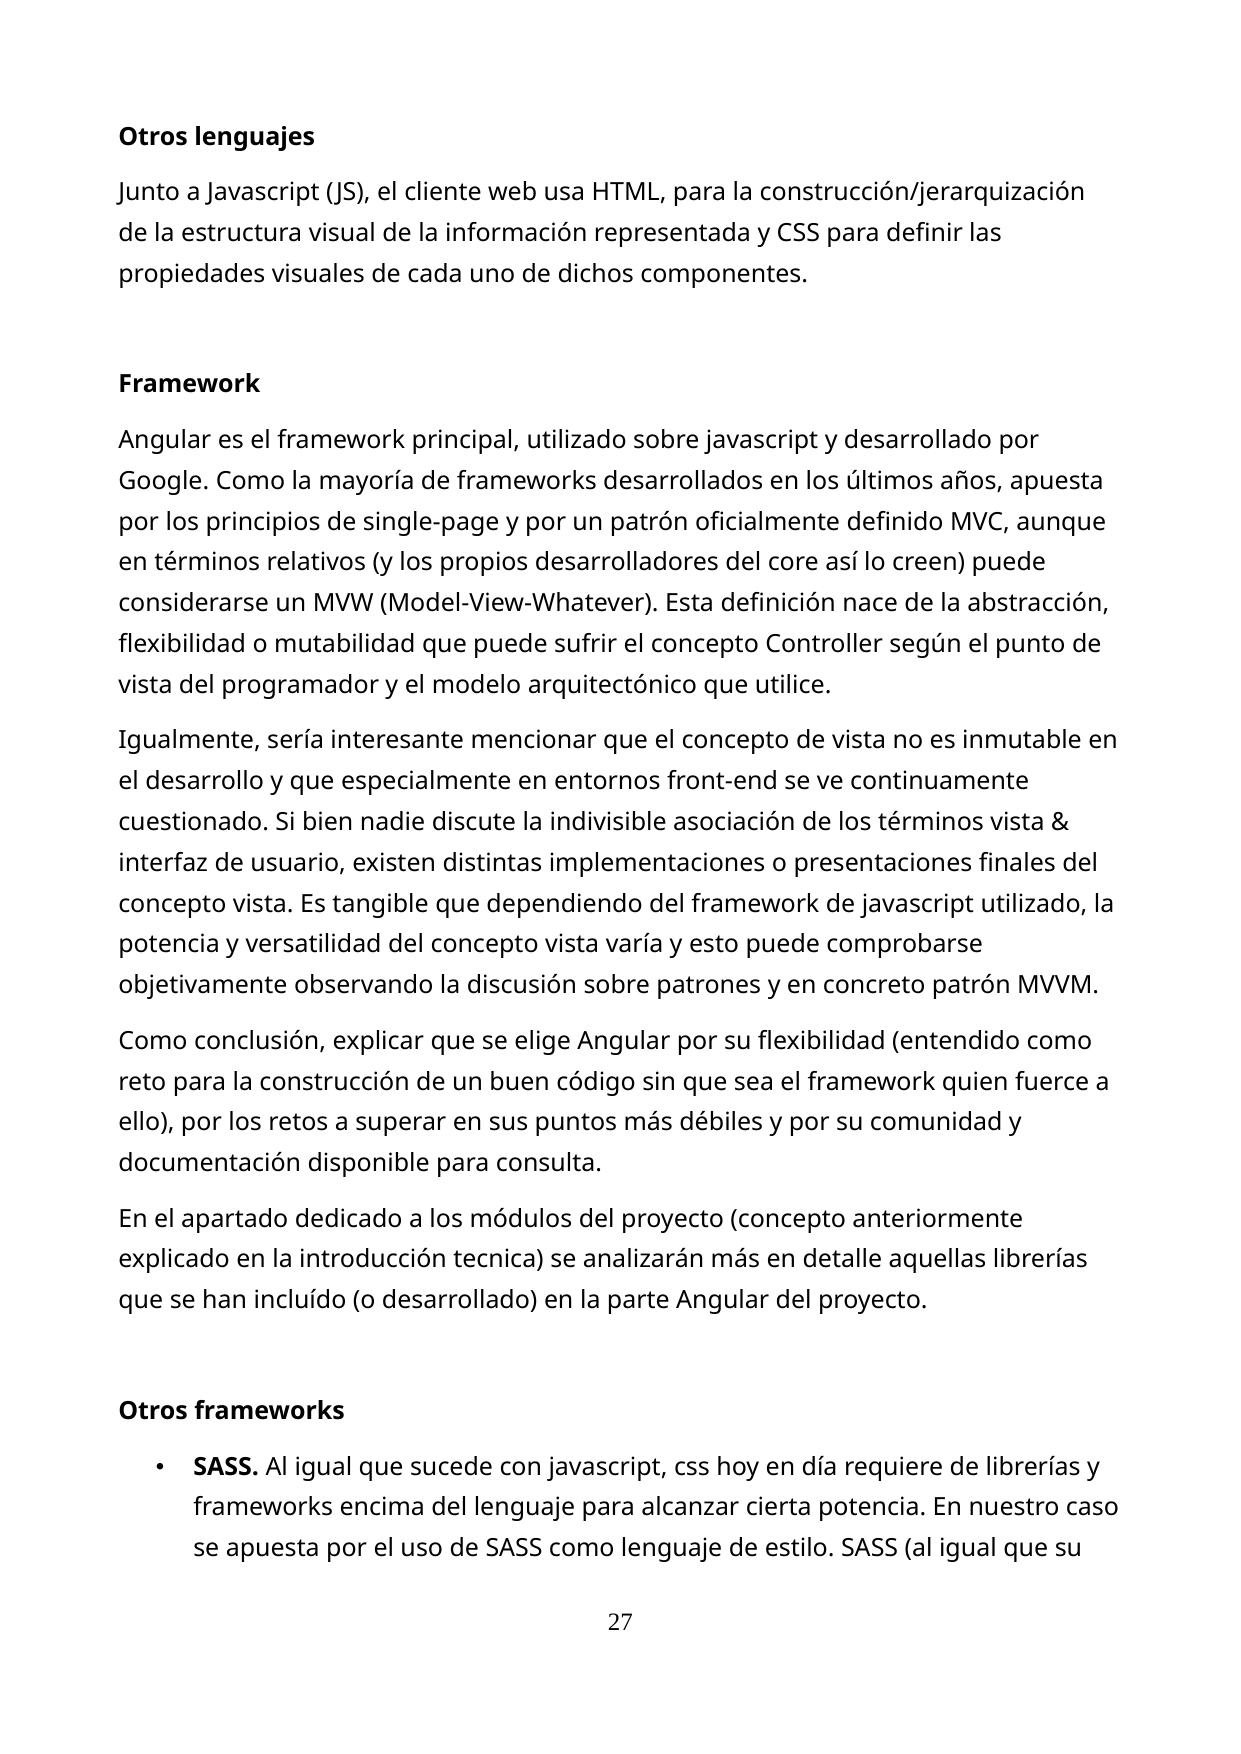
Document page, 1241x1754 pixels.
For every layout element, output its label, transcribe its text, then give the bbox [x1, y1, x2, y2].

text En el apartado dedicado a los módulos del proyecto (concepto anteriormente explicado en la introducción tecnica) se analizarán más en detalle aquellas librerías que se han incluído (o desarrollado) en la parte Angular del proyecto. [118, 1200, 1122, 1316]
text Igualmente, sería interesante mencionar que el concepto de vista no es inmutable en el desarrollo y que especialmente en entornos front-end se ve continuamente cuestionado. Si bien nadie discute la indivisible asociación de los términos vista & interfaz de usuario, existen distintas implementaciones o presentaciones finales del concepto vista. Es tangible que dependiendo del framework de javascript utilizado, la potencia y versatilidad del concepto vista varía y esto puede comprobarse objetivamente observando la discusión sobre patrones y en concreto patrón MVVM. [118, 722, 1122, 1001]
text Junto a Javascript (JS), el cliente web usa HTML, para la construcción/jerarquización de la estructura visual de la información representada y CSS para definir las propiedades visuales de cada uno de dichos componentes. [118, 173, 1122, 289]
text Como conclusión, explicar que se elige Angular por su flexibilidad (entendido como reto para la construcción de un buen código sin que sea el framework quien fuerce a ello), por los retos a superar en sus puntos más débiles y por su comunidad y documentación disponible para consulta. [118, 1022, 1122, 1179]
text Framework [118, 366, 1122, 400]
text Angular es el framework principal, utilizado sobre javascript y desarrollado por Google. Como la mayoría de frameworks desarrollados en los últimos años, apuesta por los principios de single-page y por un patrón oficialmente definido MVC, aunque en términos relativos (y los propios desarrolladores del core así lo creen) puede considerarse un MVW (Model-View-Whatever). Esta definición nace de la abstracción, flexibilidad o mutabilidad que puede sufrir el concepto Controller según el punto de vista del programador y el modelo arquitectónico que utilice. [118, 421, 1122, 701]
text Otros frameworks [118, 1393, 1122, 1427]
list SASS. Al igual que sucede con javascript, css hoy en día requiere de librerías y frameworks encima del lenguaje para alcanzar cierta potencia. En nuestro caso se apuesta por el uso de SASS como lenguaje de estilo. SASS (al igual que su [156, 1448, 1122, 1564]
text Otros lenguajes [118, 118, 1122, 152]
